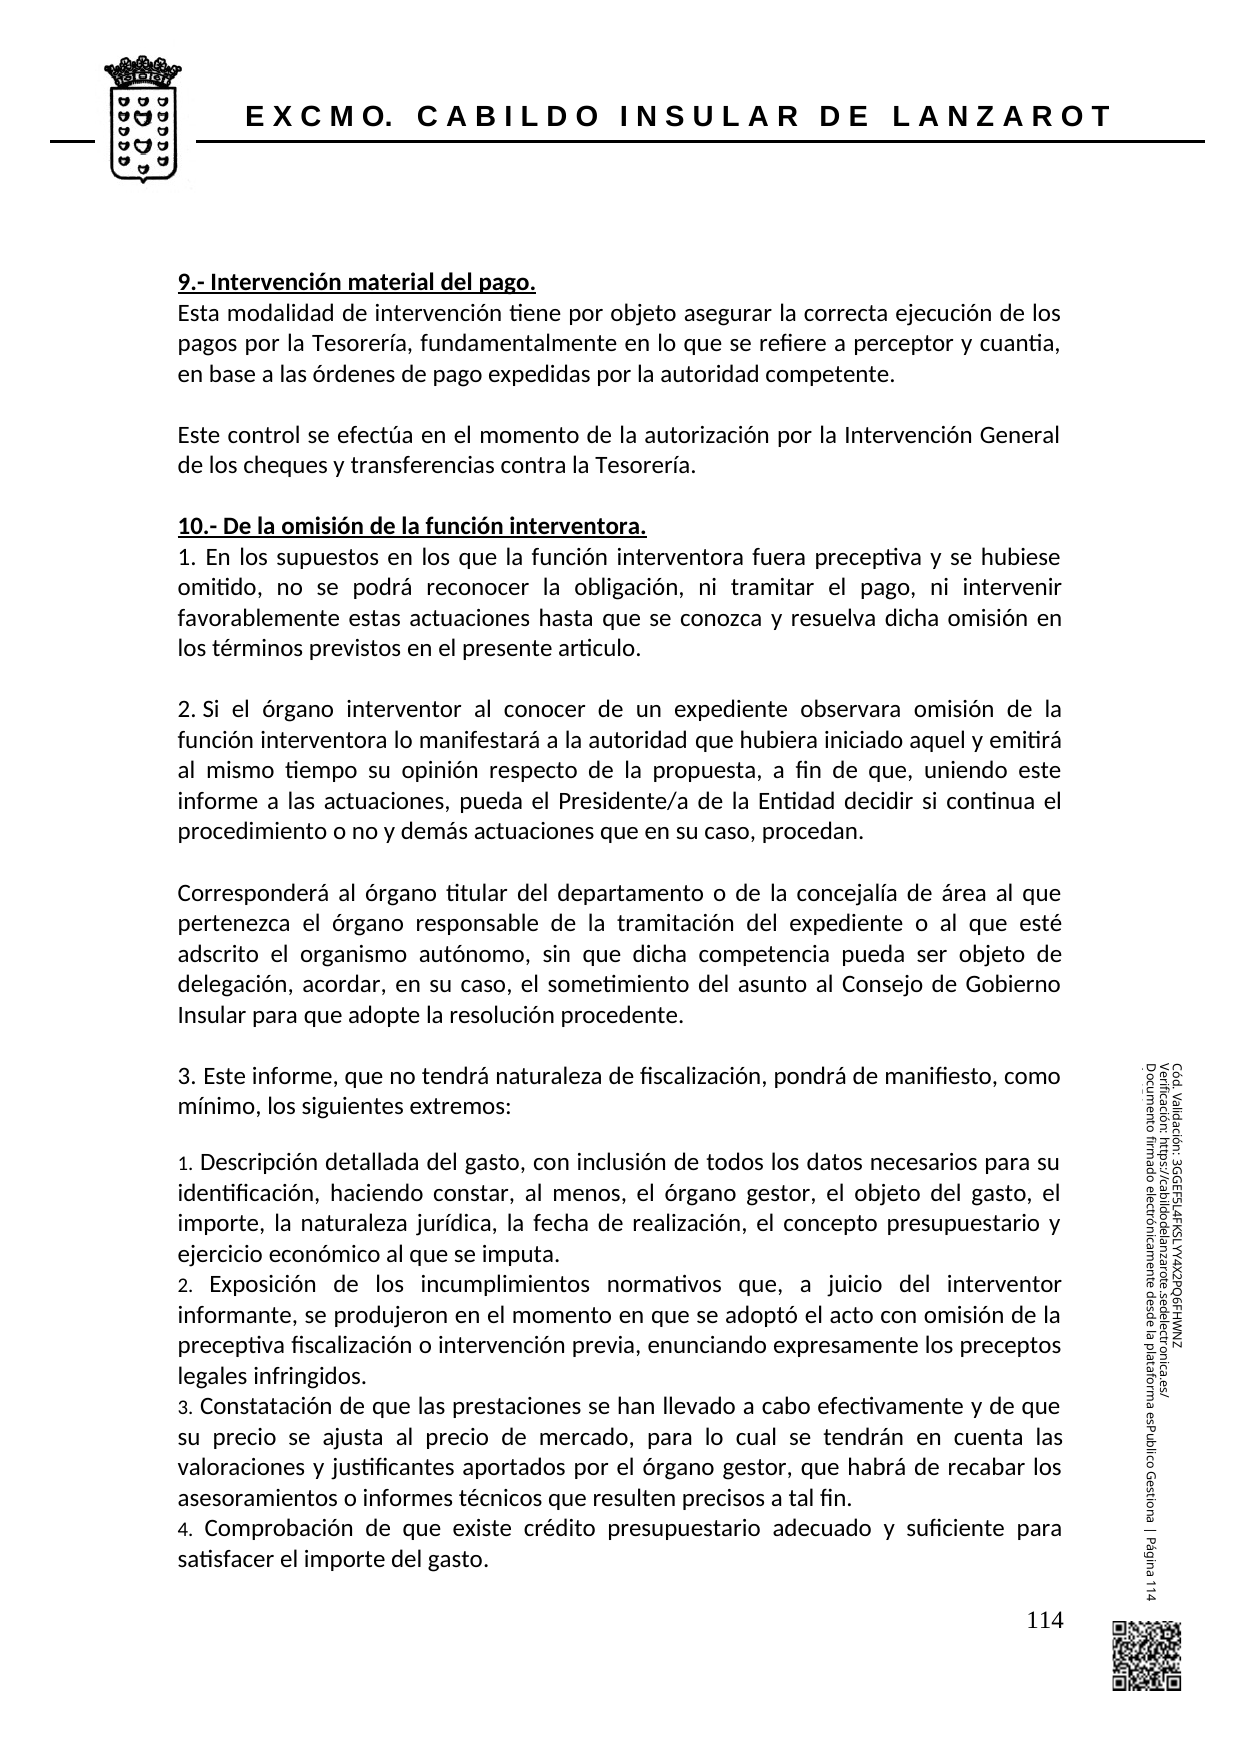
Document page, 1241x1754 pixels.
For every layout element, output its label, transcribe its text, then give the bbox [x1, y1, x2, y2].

list Cód. Validación: 3GGEF5L4FKSLYY4X2PQ6FHWNZ [1171, 1064, 1184, 1611]
text Este control se efectúa en el momento de la autorización por la Intervención General de los cheques y transferencias contra la Tesorería. [177, 419, 1062, 480]
list Verificación: https://cabildodelanzarote.sedelectronica.es/ [1158, 1064, 1171, 1611]
list En los supuestos en los que la función interventora fuera preceptiva y se hubiese omitido, no se podrá reconocer la obligación, ni tramitar el pago, ni intervenir favorablemente estas actuaciones hasta que se conozca y resuelva dicha omisión en los términos previstos en el presente articulo. [177, 541, 1063, 663]
text Corresponderá al órgano titular del departamento o de la concejalía de área al que pertenezca el órgano responsable de la tramitación del expediente o al que esté adscrito el organismo autónomo, sin que dicha competencia pueda ser objeto de delegación, acordar, en su caso, el sometimiento del asunto al Consejo de Gobierno Insular para que adopte la resolución procedente. [177, 877, 1062, 1029]
list Comprobación de que existe crédito presupuestario adecuado y suficiente para satisfacer el importe del gasto. [177, 1512, 1063, 1573]
subtitle 10.- De la omisión de la función interventora. [177, 510, 1192, 541]
text 114 [164, 1606, 1064, 1634]
list Descripción detallada del gasto, con inclusión de todos los datos necesarios para su identificación, haciendo constar, al menos, el órgano gestor, el objeto del gasto, el importe, la naturaleza jurídica, la fecha de realización, el concepto presupuestario y ejercicio económico al que se imputa. [177, 1146, 1062, 1268]
list Documento firmado electrónicamente desde la plataforma esPublico Gestiona | Página 114 de 151 [1143, 1064, 1158, 1611]
list Este informe, que no tendrá naturaleza de fiscalización, pondrá de manifiesto, como mínimo, los siguientes extremos: [177, 1060, 1062, 1121]
picture [1112, 1621, 1182, 1691]
subtitle 9.- Intervención material del pago. [177, 266, 1192, 297]
list Constatación de que las prestaciones se han llevado a cabo efectivamente y de que su precio se ajusta al precio de mercado, para lo cual se tendrán en cuenta las valoraciones y justificantes aportados por el órgano gestor, que habrá de recabar los asesoramientos o informes técnicos que resulten precisos a tal fin. [177, 1390, 1063, 1512]
picture [95, 39, 196, 193]
text Esta modalidad de intervención tiene por objeto asegurar la correcta ejecución de los pagos por la Tesorería, fundamentalmente en lo que se refiere a perceptor y cuantia, en base a las órdenes de pago expedidas por la autoridad competente. [177, 297, 1062, 388]
list Si el órgano interventor al conocer de un expediente observara omisión de la función interventora lo manifestará a la autoridad que hubiera iniciado aquel y emitirá al mismo tiempo su opinión respecto de la propuesta, a fin de que, uniendo este informe a las actuaciones, pueda el Presidente/a de la Entidad decidir si continua el procedimiento o no y demás actuaciones que en su caso, procedan. [177, 693, 1063, 846]
list Exposición de los incumplimientos normativos que, a juicio del interventor informante, se produjeron en el momento en que se adoptó el acto con omisión de la preceptiva fiscalización o intervención previa, enunciando expresamente los preceptos legales infringidos. [177, 1268, 1063, 1390]
